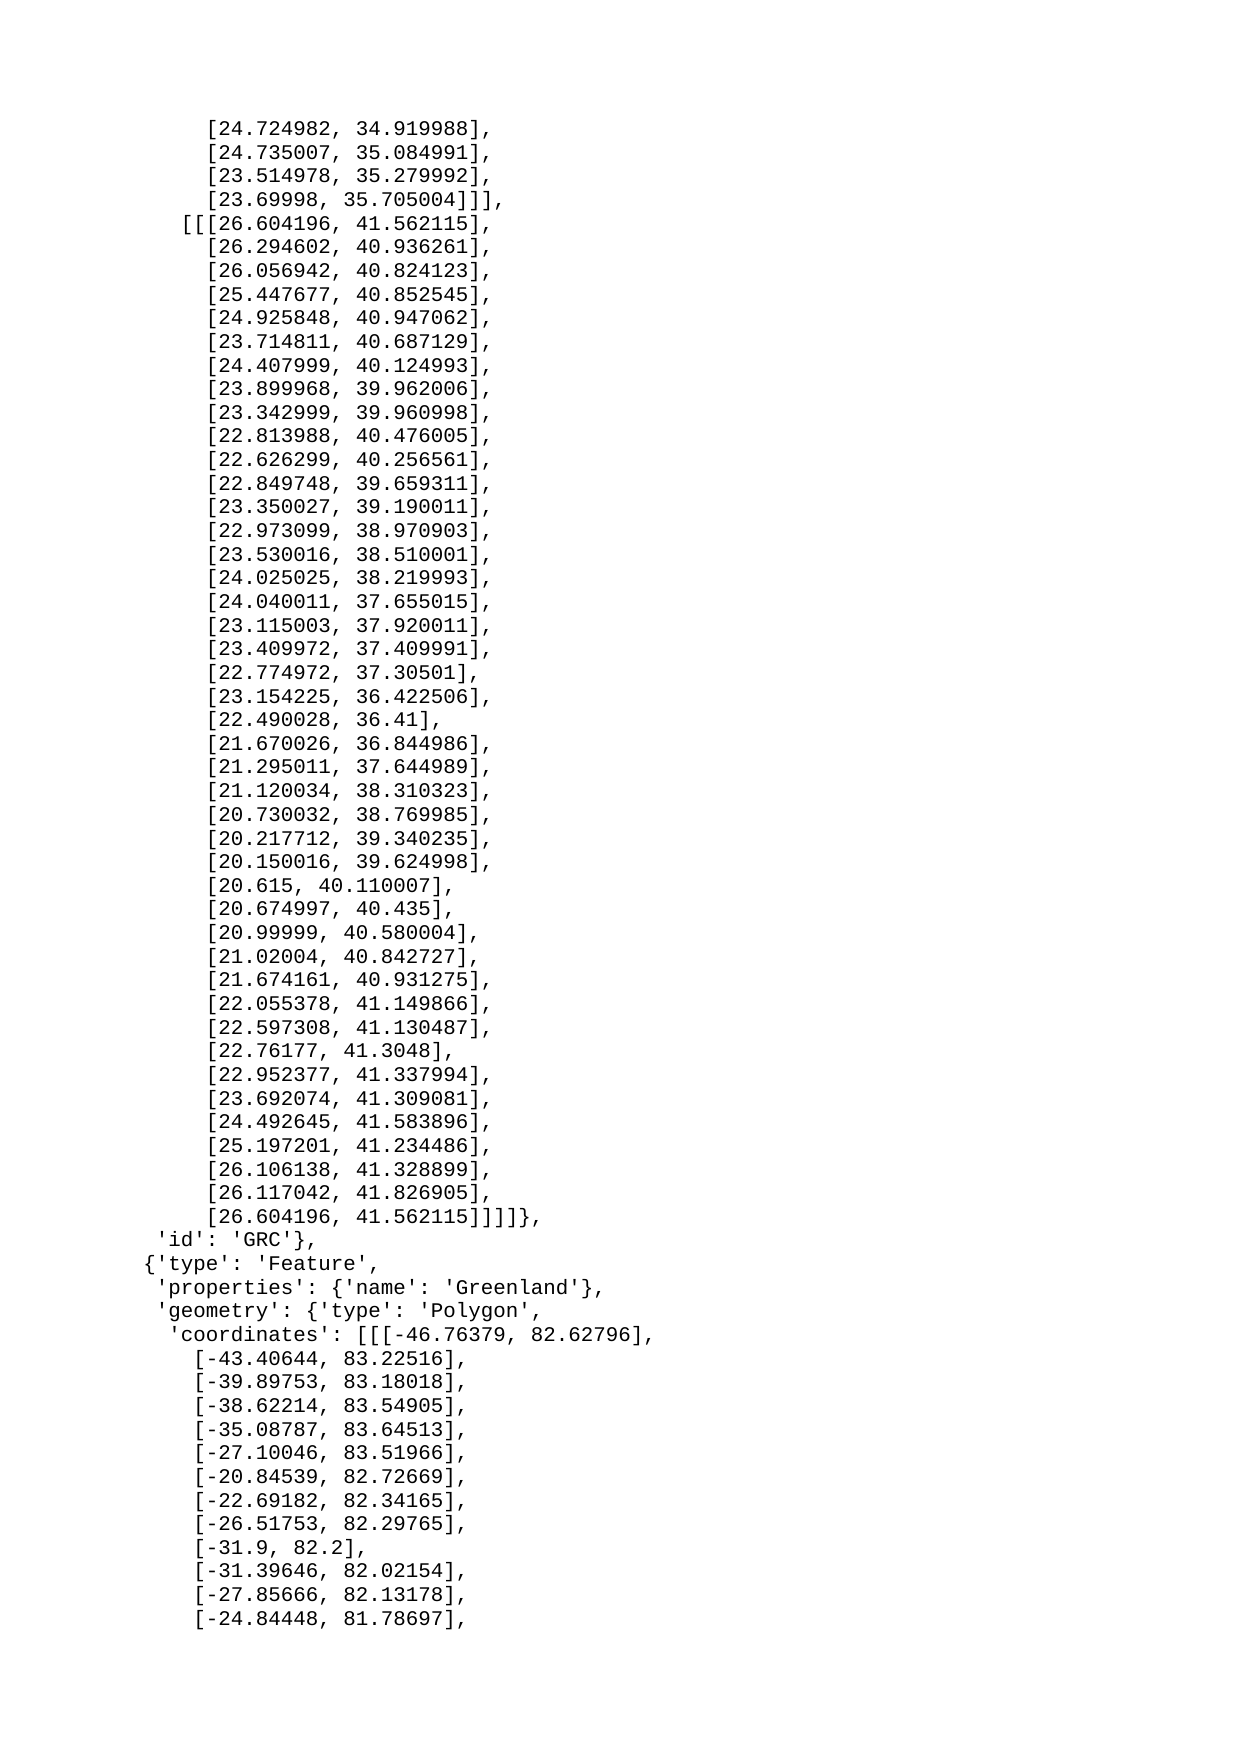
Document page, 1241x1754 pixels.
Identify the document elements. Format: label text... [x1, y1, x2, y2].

text 'id': 'GRC'}, [118, 1229, 1122, 1253]
text [25.197201, 41.234486], [118, 1135, 1122, 1158]
text [21.02004, 40.842727], [118, 946, 1122, 969]
text [-27.85666, 82.13178], [118, 1584, 1122, 1608]
text [24.025025, 38.219993], [118, 567, 1122, 591]
text {'type': 'Feature', [118, 1253, 1122, 1277]
text [24.724982, 34.919988], [118, 118, 1122, 142]
text [23.342999, 39.960998], [118, 402, 1122, 426]
text [21.674161, 40.931275], [118, 969, 1122, 993]
text [22.973099, 38.970903], [118, 520, 1122, 544]
text [25.447677, 40.852545], [118, 284, 1122, 307]
text [23.409972, 37.409991], [118, 638, 1122, 662]
text [26.294602, 40.936261], [118, 236, 1122, 260]
text [22.849748, 39.659311], [118, 473, 1122, 496]
text [21.670026, 36.844986], [118, 733, 1122, 757]
text [[[26.604196, 41.562115], [118, 213, 1122, 236]
text [20.99999, 40.580004], [118, 922, 1122, 946]
text 'properties': {'name': 'Greenland'}, [118, 1277, 1122, 1300]
text [24.925848, 40.947062], [118, 307, 1122, 331]
text [-31.39646, 82.02154], [118, 1561, 1122, 1584]
text [-43.40644, 83.22516], [118, 1348, 1122, 1371]
text [22.952377, 41.337994], [118, 1064, 1122, 1088]
text [-26.51753, 82.29765], [118, 1513, 1122, 1537]
text [20.217712, 39.340235], [118, 827, 1122, 851]
text [21.295011, 37.644989], [118, 757, 1122, 780]
text [21.120034, 38.310323], [118, 780, 1122, 804]
text [22.774972, 37.30501], [118, 662, 1122, 686]
text [22.76177, 41.3048], [118, 1040, 1122, 1064]
text [-27.10046, 83.51966], [118, 1442, 1122, 1466]
text [-20.84539, 82.72669], [118, 1466, 1122, 1489]
text 'geometry': {'type': 'Polygon', [118, 1300, 1122, 1324]
text [24.492645, 41.583896], [118, 1111, 1122, 1135]
text [23.514978, 35.279992], [118, 165, 1122, 189]
text [23.899968, 39.962006], [118, 378, 1122, 402]
text [-39.89753, 83.18018], [118, 1371, 1122, 1395]
text [-24.84448, 81.78697], [118, 1608, 1122, 1631]
text [20.615, 40.110007], [118, 875, 1122, 898]
text [23.692074, 41.309081], [118, 1088, 1122, 1111]
text [-31.9, 82.2], [118, 1537, 1122, 1561]
text [24.735007, 35.084991], [118, 142, 1122, 165]
text [26.056942, 40.824123], [118, 260, 1122, 284]
text [20.150016, 39.624998], [118, 851, 1122, 875]
text [24.407999, 40.124993], [118, 354, 1122, 378]
text 'coordinates': [[[-46.76379, 82.62796], [118, 1324, 1122, 1348]
text [24.040011, 37.655015], [118, 591, 1122, 615]
text [22.597308, 41.130487], [118, 1017, 1122, 1040]
text [22.490028, 36.41], [118, 709, 1122, 733]
text [23.714811, 40.687129], [118, 331, 1122, 354]
text [23.530016, 38.510001], [118, 544, 1122, 567]
text [20.674997, 40.435], [118, 898, 1122, 922]
text [23.69998, 35.705004]]], [118, 189, 1122, 213]
text [-38.62214, 83.54905], [118, 1395, 1122, 1419]
text [23.350027, 39.190011], [118, 496, 1122, 520]
text [22.626299, 40.256561], [118, 449, 1122, 473]
text [-22.69182, 82.34165], [118, 1489, 1122, 1513]
text [26.106138, 41.328899], [118, 1158, 1122, 1182]
text [23.154225, 36.422506], [118, 686, 1122, 709]
text [22.055378, 41.149866], [118, 993, 1122, 1017]
text [26.604196, 41.562115]]]]}, [118, 1206, 1122, 1229]
text [-35.08787, 83.64513], [118, 1419, 1122, 1442]
text [26.117042, 41.826905], [118, 1182, 1122, 1206]
text [23.115003, 37.920011], [118, 615, 1122, 638]
text [22.813988, 40.476005], [118, 426, 1122, 449]
text [20.730032, 38.769985], [118, 804, 1122, 827]
